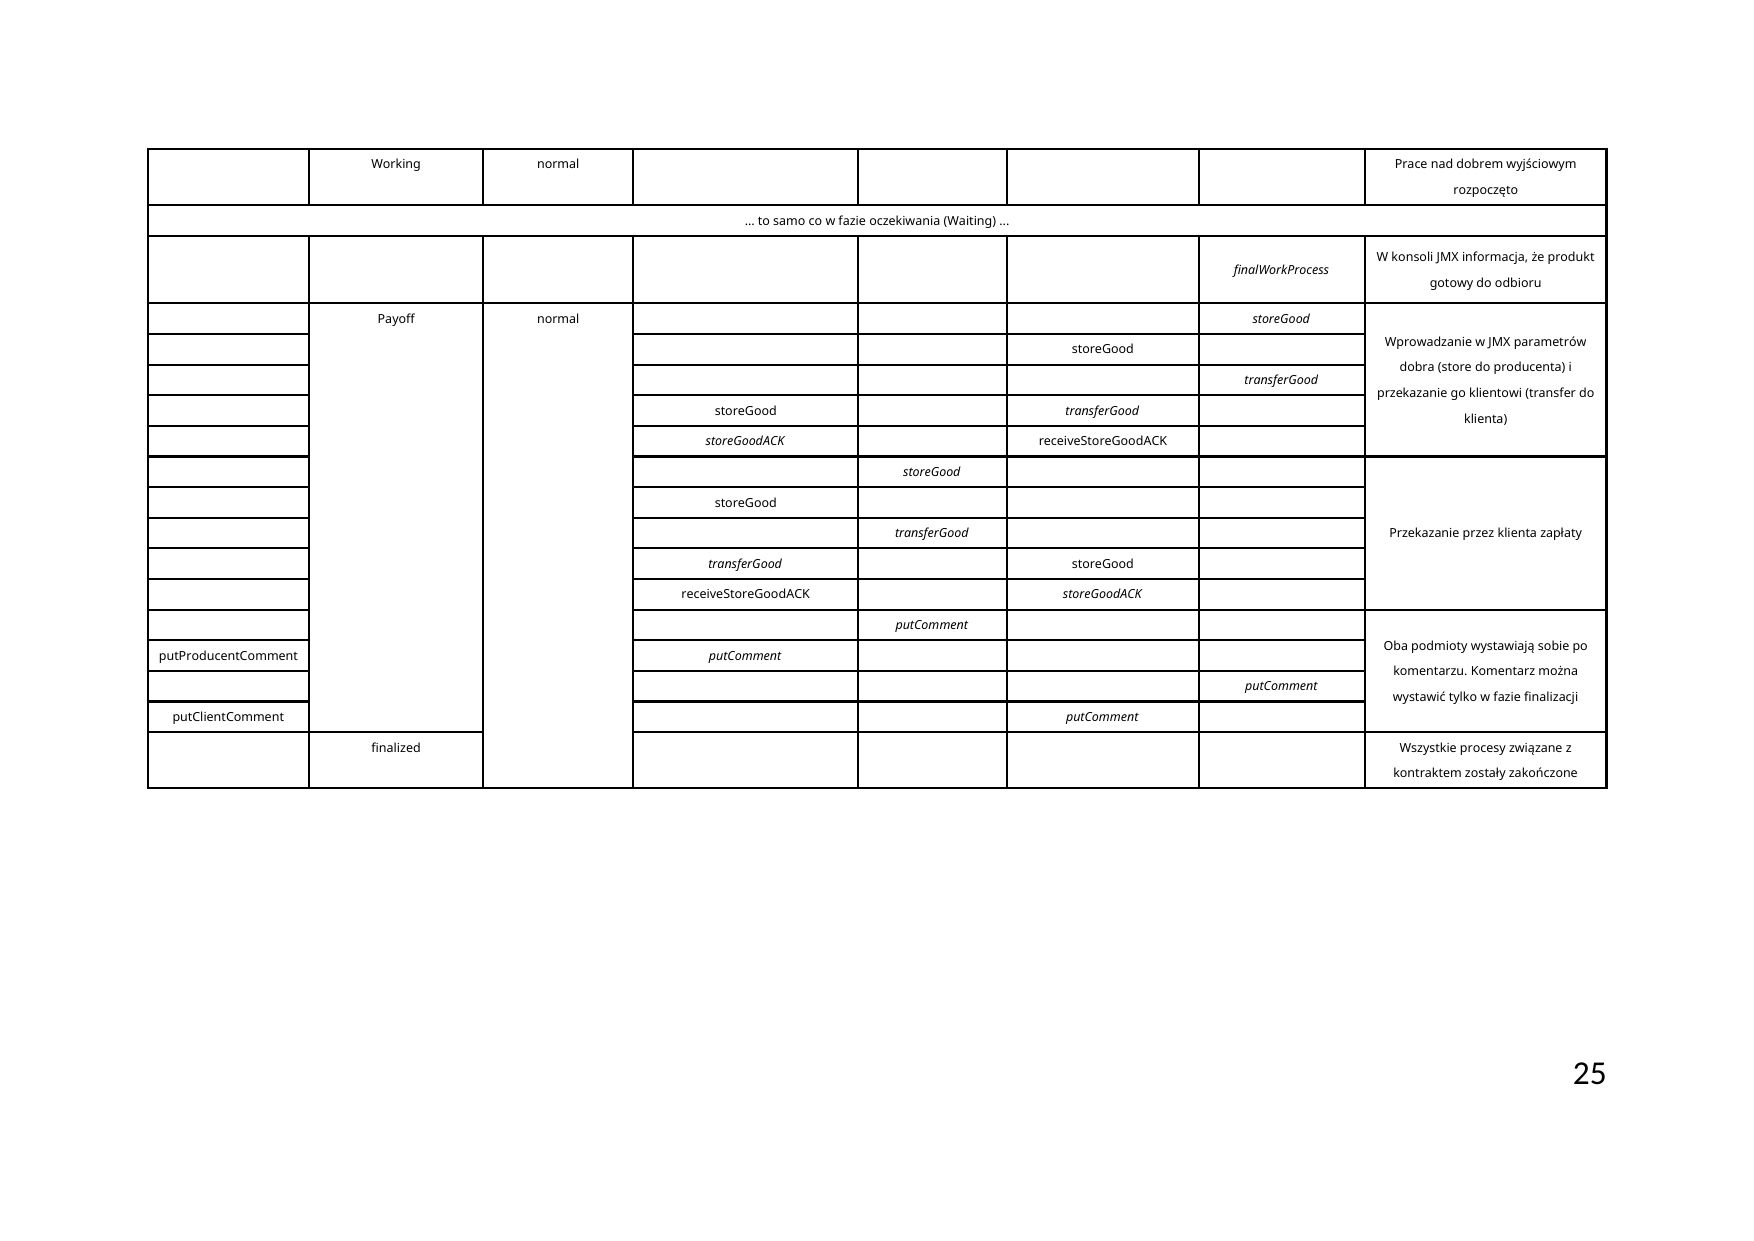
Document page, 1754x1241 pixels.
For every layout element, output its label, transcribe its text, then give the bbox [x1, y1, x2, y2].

table_cell [859, 703, 1006, 731]
table_cell [149, 549, 308, 578]
table_cell Working [310, 150, 482, 204]
table_cell [634, 335, 857, 363]
table_cell Wszystkie procesy związane z kontraktem zostały zakończone [1366, 733, 1605, 787]
table_cell [1008, 672, 1198, 700]
table_cell [484, 237, 632, 302]
table_cell [1200, 150, 1364, 204]
table_cell [1008, 304, 1198, 333]
table_cell storeGood [1008, 335, 1198, 363]
table_cell receiveStoreGoodACK [634, 580, 857, 608]
table_cell [1008, 366, 1198, 394]
table_cell finalWorkProcess [1200, 237, 1364, 302]
table_cell [149, 335, 308, 363]
table_cell [149, 396, 308, 425]
table_cell transferGood [859, 519, 1006, 547]
table_cell [1200, 396, 1364, 425]
table_cell [634, 458, 857, 486]
table_cell W konsoli JMX informacja, że produkt gotowy do odbioru [1366, 237, 1605, 302]
table_cell storeGood [1008, 549, 1198, 578]
table_cell putComment [634, 641, 857, 670]
table_cell [1200, 488, 1364, 517]
table_cell [1008, 733, 1198, 787]
table_cell [310, 237, 482, 302]
table_cell [1200, 519, 1364, 547]
table_cell [149, 150, 308, 204]
table_cell putComment [1008, 703, 1198, 731]
table_cell [859, 150, 1006, 204]
table_cell [859, 427, 1006, 455]
table_cell [859, 580, 1006, 608]
table_cell [634, 703, 857, 731]
table_cell [1008, 458, 1198, 486]
table_cell [149, 733, 308, 787]
table_cell storeGood [1200, 304, 1364, 333]
table_cell Wprowadzanie w JMX parametrów dobra (store do producenta) i przekazanie go klientowi (transfer do klienta) [1366, 304, 1605, 455]
table_cell [149, 672, 308, 700]
table_cell [1200, 703, 1364, 731]
table_cell Oba podmioty wystawiają sobie po komentarzu. Komentarz można wystawić tylko w fazie finalizacji [1366, 611, 1605, 731]
table_cell [859, 488, 1006, 517]
table_cell storeGood [634, 488, 857, 517]
table_cell [859, 549, 1006, 578]
table_cell [1008, 237, 1198, 302]
table_cell [1200, 733, 1364, 787]
table_cell Prace nad dobrem wyjściowym rozpoczęto [1366, 150, 1605, 204]
table_cell transferGood [1008, 396, 1198, 425]
table_cell putComment [859, 611, 1006, 639]
table_cell [634, 733, 857, 787]
table_cell [1200, 549, 1364, 578]
table_cell finalized [310, 733, 482, 787]
table_cell [149, 458, 308, 486]
table_cell [149, 611, 308, 639]
table_cell storeGood [634, 396, 857, 425]
table_cell storeGood [859, 458, 1006, 486]
table_cell [1200, 641, 1364, 670]
table_cell [149, 366, 308, 394]
table_cell [1008, 641, 1198, 670]
table_cell [1200, 458, 1364, 486]
table_cell … to samo co w fazie oczekiwania (Waiting) ... [149, 206, 1605, 234]
table_cell [859, 237, 1006, 302]
table_cell Payoff [310, 304, 482, 731]
table_cell [1008, 519, 1198, 547]
table_cell [634, 611, 857, 639]
table_cell receiveStoreGoodACK [1008, 427, 1198, 455]
table_cell [859, 366, 1006, 394]
table_cell putClientComment [149, 703, 308, 731]
table_cell [149, 519, 308, 547]
table_cell [1008, 611, 1198, 639]
table_cell [149, 304, 308, 333]
table_cell putProducentComment [149, 641, 308, 670]
table_cell Przekazanie przez klienta zapłaty [1366, 458, 1605, 608]
table_cell [634, 304, 857, 333]
table_cell [634, 237, 857, 302]
table_cell transferGood [1200, 366, 1364, 394]
table_cell [149, 427, 308, 455]
table_cell [634, 672, 857, 700]
table_cell [1200, 580, 1364, 608]
table_cell [859, 396, 1006, 425]
table_cell normal [484, 304, 632, 787]
table_cell [1200, 427, 1364, 455]
table_cell [149, 237, 308, 302]
table_cell [859, 733, 1006, 787]
table_cell [634, 519, 857, 547]
table_cell putComment [1200, 672, 1364, 700]
table_cell [859, 641, 1006, 670]
table_cell transferGood [634, 549, 857, 578]
table_cell [1200, 611, 1364, 639]
table_cell [149, 488, 308, 517]
table_cell [634, 150, 857, 204]
table_cell normal [484, 150, 632, 204]
table_cell storeGoodACK [1008, 580, 1198, 608]
table_cell [859, 335, 1006, 363]
table_cell [859, 304, 1006, 333]
table_cell [1200, 335, 1364, 363]
table_cell storeGoodACK [634, 427, 857, 455]
table_cell [634, 366, 857, 394]
table_cell [1008, 488, 1198, 517]
table_cell [859, 672, 1006, 700]
table_cell [1008, 150, 1198, 204]
table_cell [149, 580, 308, 608]
